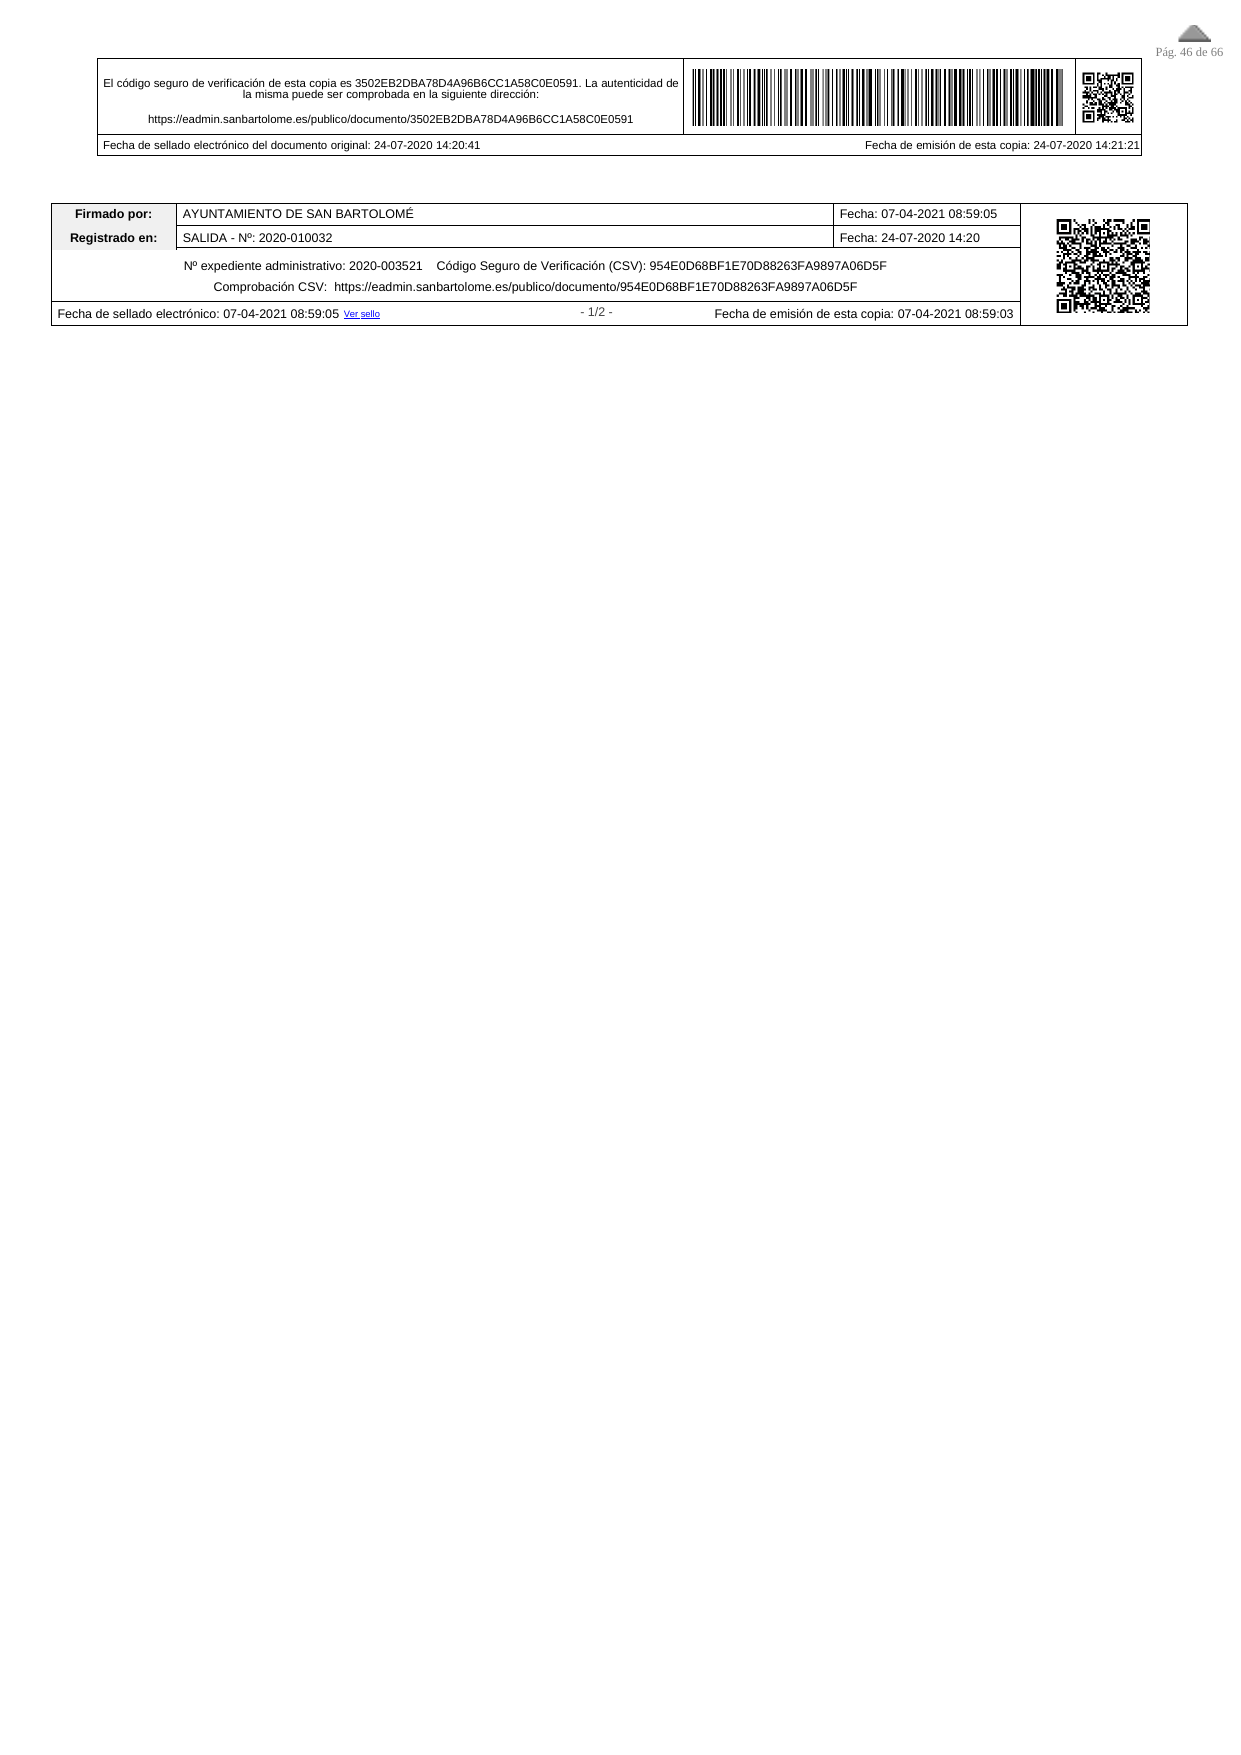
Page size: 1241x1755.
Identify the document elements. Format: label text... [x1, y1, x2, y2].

table_cell Fecha: 24-07-2020 14:20 [834, 226, 1020, 247]
table_cell Fecha de sellado electrónico: 07-04-2021 08:59:05 Ver sello - 1/2 - Fecha de emisión de esta copia: 07-04-2021 08:59:03 [52, 302, 1020, 324]
table_cell Registrado en: [52, 228, 176, 247]
table_header Firmado por: [52, 204, 176, 225]
table_header Fecha: 07-04-2021 08:59:05 [834, 204, 1020, 225]
table_cell SALIDA - Nº: 2020-010032 [177, 226, 833, 247]
table_cell Fecha de sellado electrónico del documento original: 24-07-2020 14:20:41 Fecha de emisión de esta copia: 24-07-2020 14:21:21 [98, 135, 1141, 155]
table_header AYUNTAMIENTO DE SAN BARTOLOMÉ [177, 204, 833, 225]
table_cell Nº expediente administrativo: 2020-003521 Código Seguro de Verificación (CSV): 954E0D68BF1E70D88263FA9897A06D5F Comprobación CSV: https://eadmin.sanbartolome.es/publico/documento/954E0D68BF1E70D88263FA9897A06D5F [52, 248, 1020, 301]
table_cell El código seguro de verificación de esta copia es 3502EB2DBA78D4A96B6CC1A58C0E0591. La autenticidad de la misma puede ser comprobada en la siguiente dirección: https://eadmin.sanbartolome.es/publico/documento/3502EB2DBA78D4A96B6CC1A58C0E0591 [98, 59, 683, 133]
table_cell [1076, 59, 1141, 133]
table_header [1021, 204, 1187, 324]
table_cell [684, 59, 1075, 133]
